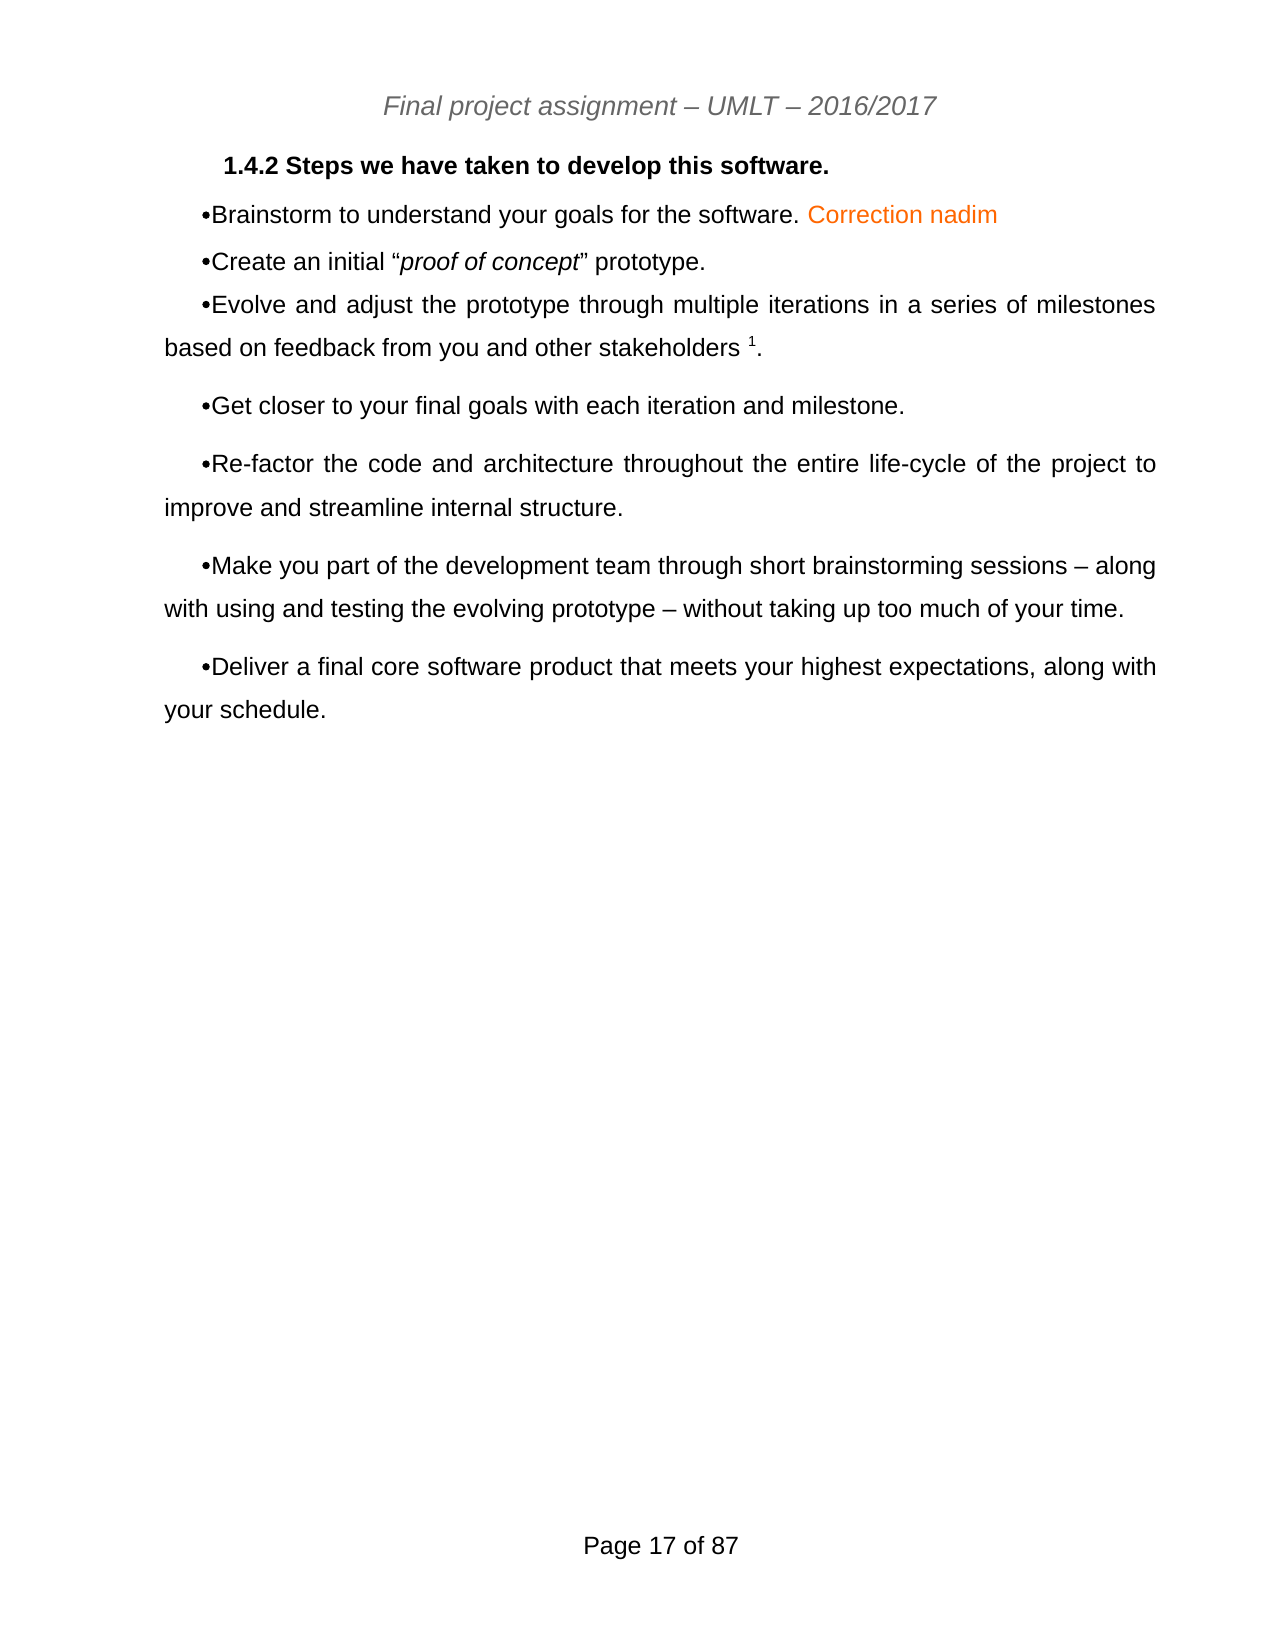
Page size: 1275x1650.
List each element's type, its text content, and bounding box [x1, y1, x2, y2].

list Get closer to your final goals with each iteration and milestone. [202, 391, 1158, 420]
list Deliver a final core software product that meets your highest expectations, along with your schedule. [164, 652, 1158, 724]
list Create an initial “proof of concept” prototype. [202, 247, 1158, 276]
list Evolve and adjust the prototype through multiple iterations in a series of milestones based on feedback from you and other stakeholders 1. [164, 290, 1158, 362]
list Make you part of the development team through short brainstorming sessions – along with using and testing the evolving prototype – without taking up too much of your time. [164, 551, 1158, 623]
list Brainstorm to understand your goals for the software. Correction nadim [202, 200, 1158, 229]
text 1.4.2 Steps we have taken to develop this software. [223, 151, 1158, 180]
list Re-factor the code and architecture throughout the entire life-cycle of the project to improve and streamline internal structure. [164, 449, 1158, 521]
